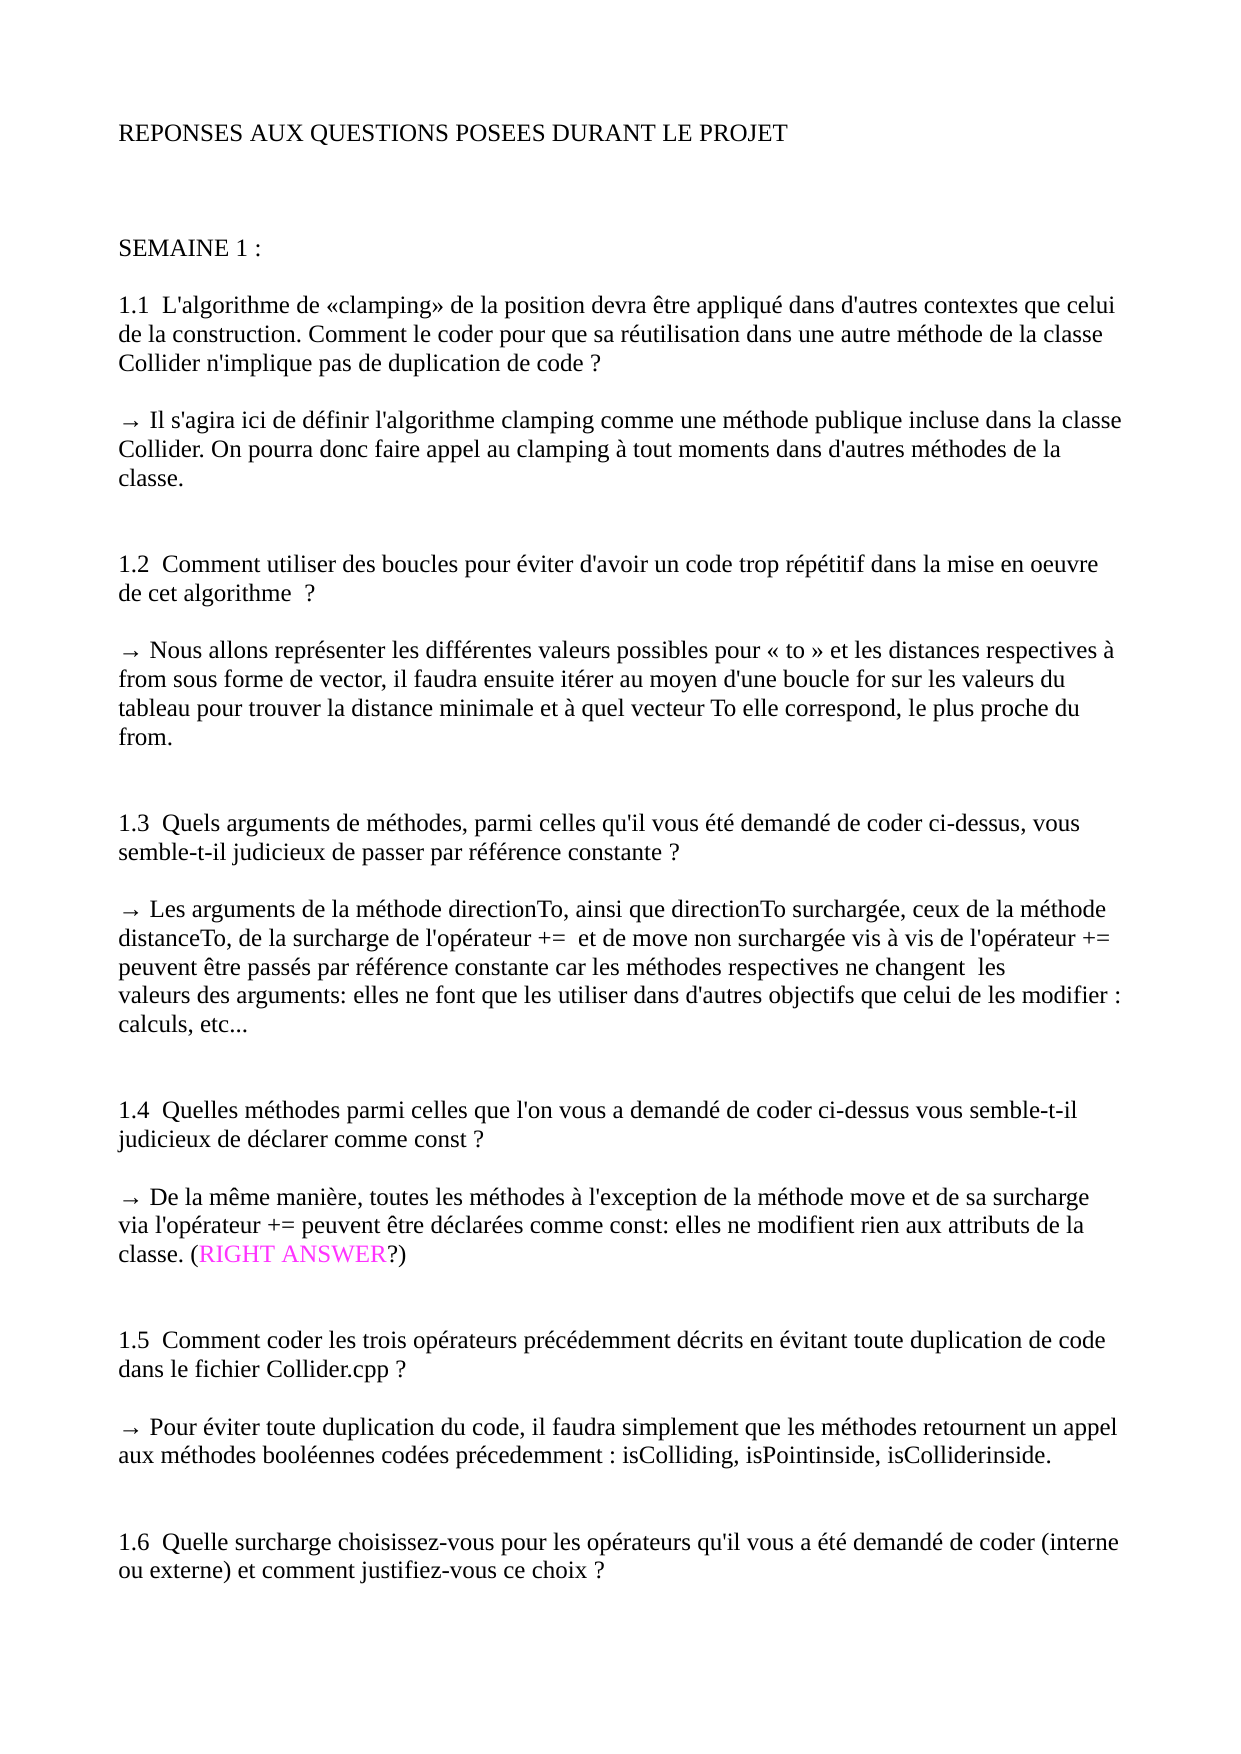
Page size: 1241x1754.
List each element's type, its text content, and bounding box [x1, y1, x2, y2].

text 1.2 Comment utiliser des boucles pour éviter d'avoir un code trop répétitif dans la mise en oeuvre de cet algorithme ? [118, 549, 1122, 607]
text SEMAINE 1 : [118, 233, 1122, 262]
text → Pour éviter toute duplication du code, il faudra simplement que les méthodes retournent un appel aux méthodes booléennes codées précedemment : isColliding, isPointinside, isColliderinside. [118, 1412, 1122, 1469]
text → Les arguments de la méthode directionTo, ainsi que directionTo surchargée, ceux de la méthode distanceTo, de la surcharge de l'opérateur += et de move non surchargée vis à vis de l'opérateur += peuvent être passés par référence constante car les méthodes respectives ne changent les valeurs des arguments: elles ne font que les utiliser dans d'autres objectifs que celui de les modifier : calculs, etc... [118, 894, 1122, 1038]
text 1.5 Comment coder les trois opérateurs précédemment décrits en évitant toute duplication de code dans le fichier Collider.cpp ? [118, 1326, 1122, 1383]
text → De la même manière, toutes les méthodes à l'exception de la méthode move et de sa surcharge via l'opérateur += peuvent être déclarées comme const: elles ne modifient rien aux attributs de la classe. (RIGHT ANSWER?) [118, 1182, 1122, 1268]
text 1.4 Quelles méthodes parmi celles que l'on vous a demandé de coder ci-dessus vous semble-t-il judicieux de déclarer comme const ? [118, 1096, 1122, 1153]
text 1.3 Quels arguments de méthodes, parmi celles qu'il vous été demandé de coder ci-dessus, vous semble-t-il judicieux de passer par référence constante ? [118, 808, 1122, 866]
text 1.6 Quelle surcharge choisissez-vous pour les opérateurs qu'il vous a été demandé de coder (interne ou externe) et comment justifiez-vous ce choix ? [118, 1527, 1122, 1584]
text 1.1 L'algorithme de «clamping» de la position devra être appliqué dans d'autres contextes que celui de la construction. Comment le coder pour que sa réutilisation dans une autre méthode de la classe Collider n'implique pas de duplication de code ? [118, 291, 1122, 377]
text → Il s'agira ici de définir l'algorithme clamping comme une méthode publique incluse dans la classe Collider. On pourra donc faire appel au clamping à tout moments dans d'autres méthodes de la classe. [118, 406, 1122, 492]
text REPONSES AUX QUESTIONS POSEES DURANT LE PROJET [118, 118, 1122, 147]
text → Nous allons représenter les différentes valeurs possibles pour « to » et les distances respectives à from sous forme de vector, il faudra ensuite itérer au moyen d'une boucle for sur les valeurs du tableau pour trouver la distance minimale et à quel vecteur To elle correspond, le plus proche du from. [118, 636, 1122, 751]
